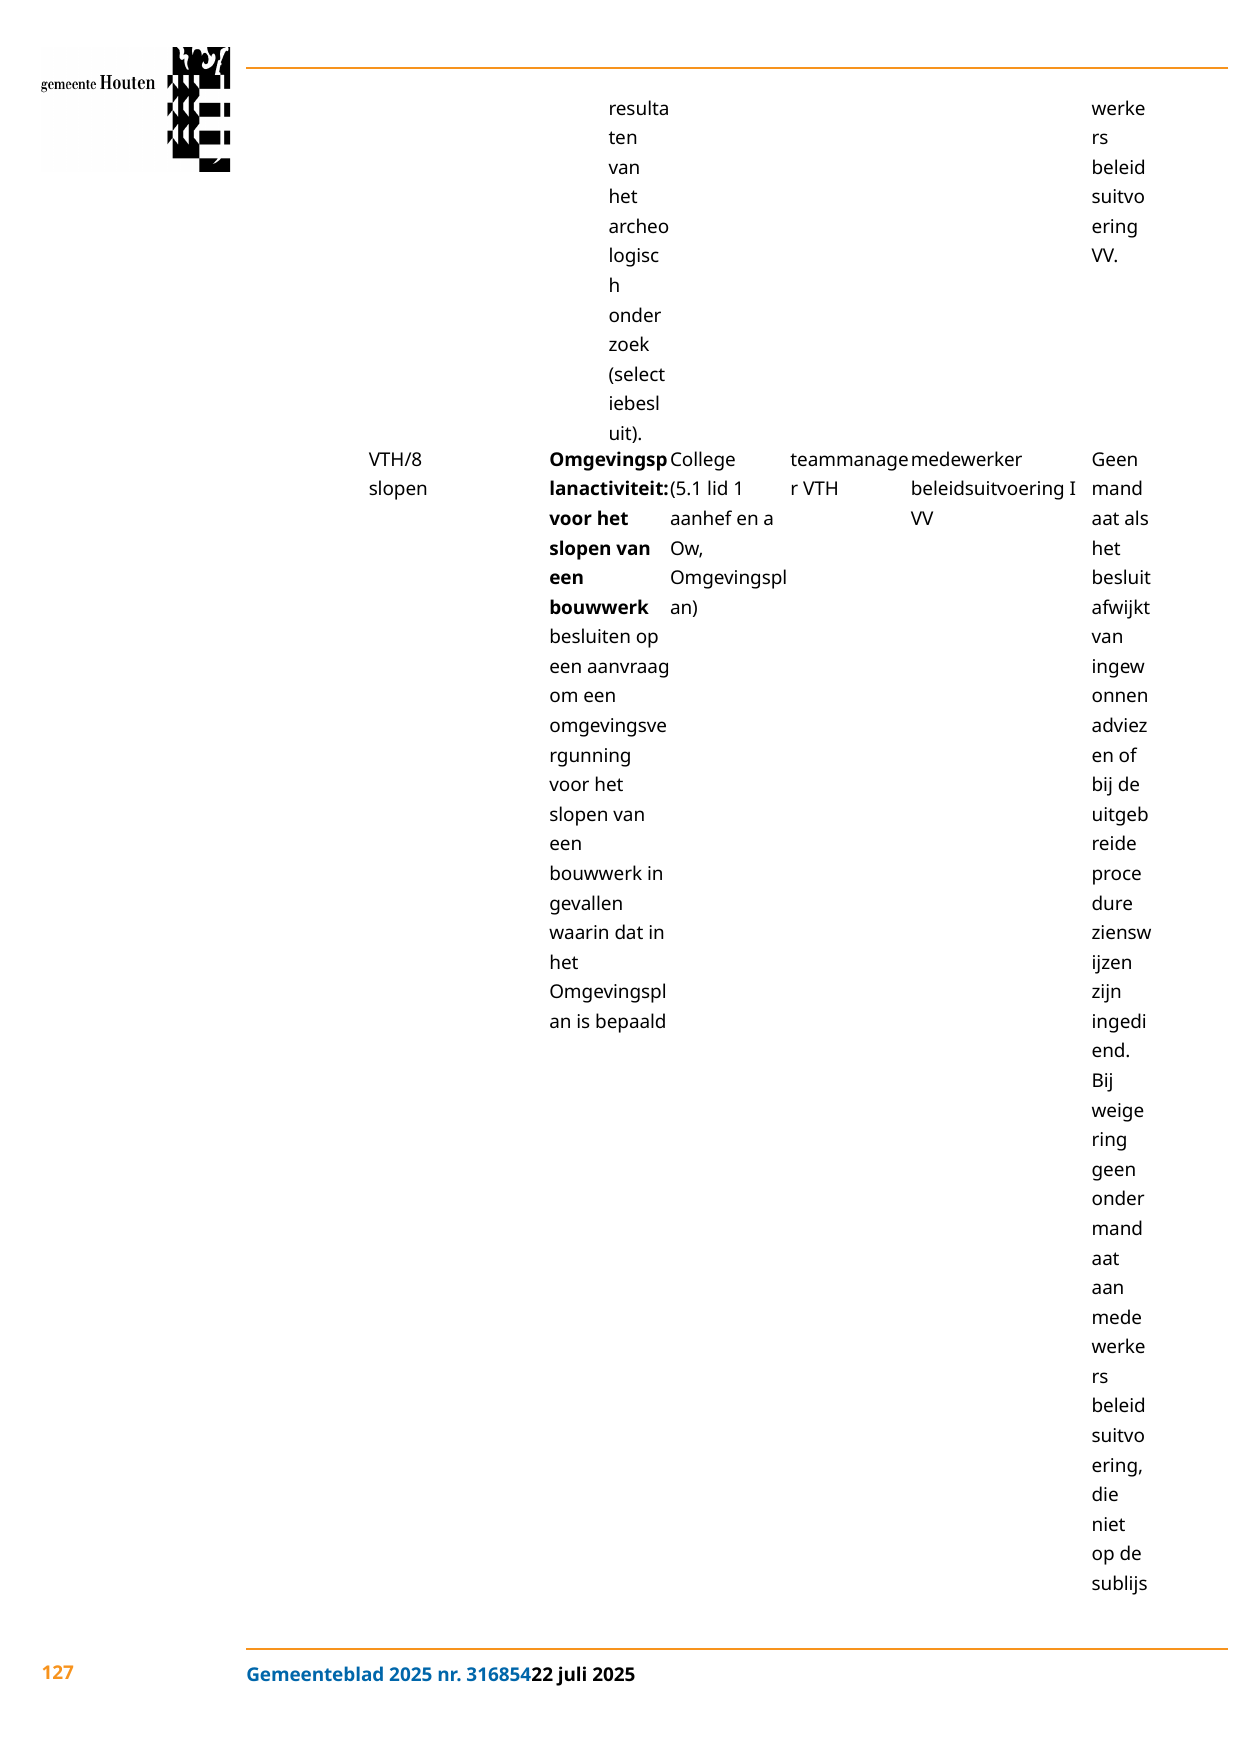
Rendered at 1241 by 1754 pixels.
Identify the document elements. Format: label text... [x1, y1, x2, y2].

table_cell [670, 95, 790, 446]
table_cell medewerker beleidsuitvoering I VV [911, 446, 1091, 1596]
table_cell [911, 95, 1091, 446]
table_cell [248, 95, 368, 446]
table_cell [369, 95, 549, 446]
table_cell College (5.1 lid 1 aanhef en a Ow, Omgevingsplan) [670, 446, 790, 1596]
table_cell teammanager VTH [790, 446, 911, 1596]
picture [41, 47, 231, 172]
table_cell [248, 446, 368, 1596]
table_cell VTH/8 slopen [369, 446, 549, 1596]
table_cell werkers beleidsuitvoering VV. [1091, 95, 1152, 446]
table_cell Omgevingsplanactiviteit: voor het slopen van een bouwwerk besluiten op een aanvraag om een omgevingsvergunning voor het slopen van een bouwwerk in gevallen waarin dat in het Omgevingsplan is bepaald [549, 446, 670, 1596]
table_cell Geen mandaat als het besluit afwijkt van ingewonnen adviezen of bij de uitgebreide procedure zienswijzen zijn ingediend. Bij weigering geen ondermandaat aan medewerkers beleidsuitvoering, die niet op de sublijs [1091, 446, 1152, 1596]
table_cell [790, 95, 911, 446]
table_cell resultaten van het archeologisch onderzoek (selectiebesluit). [549, 95, 670, 446]
